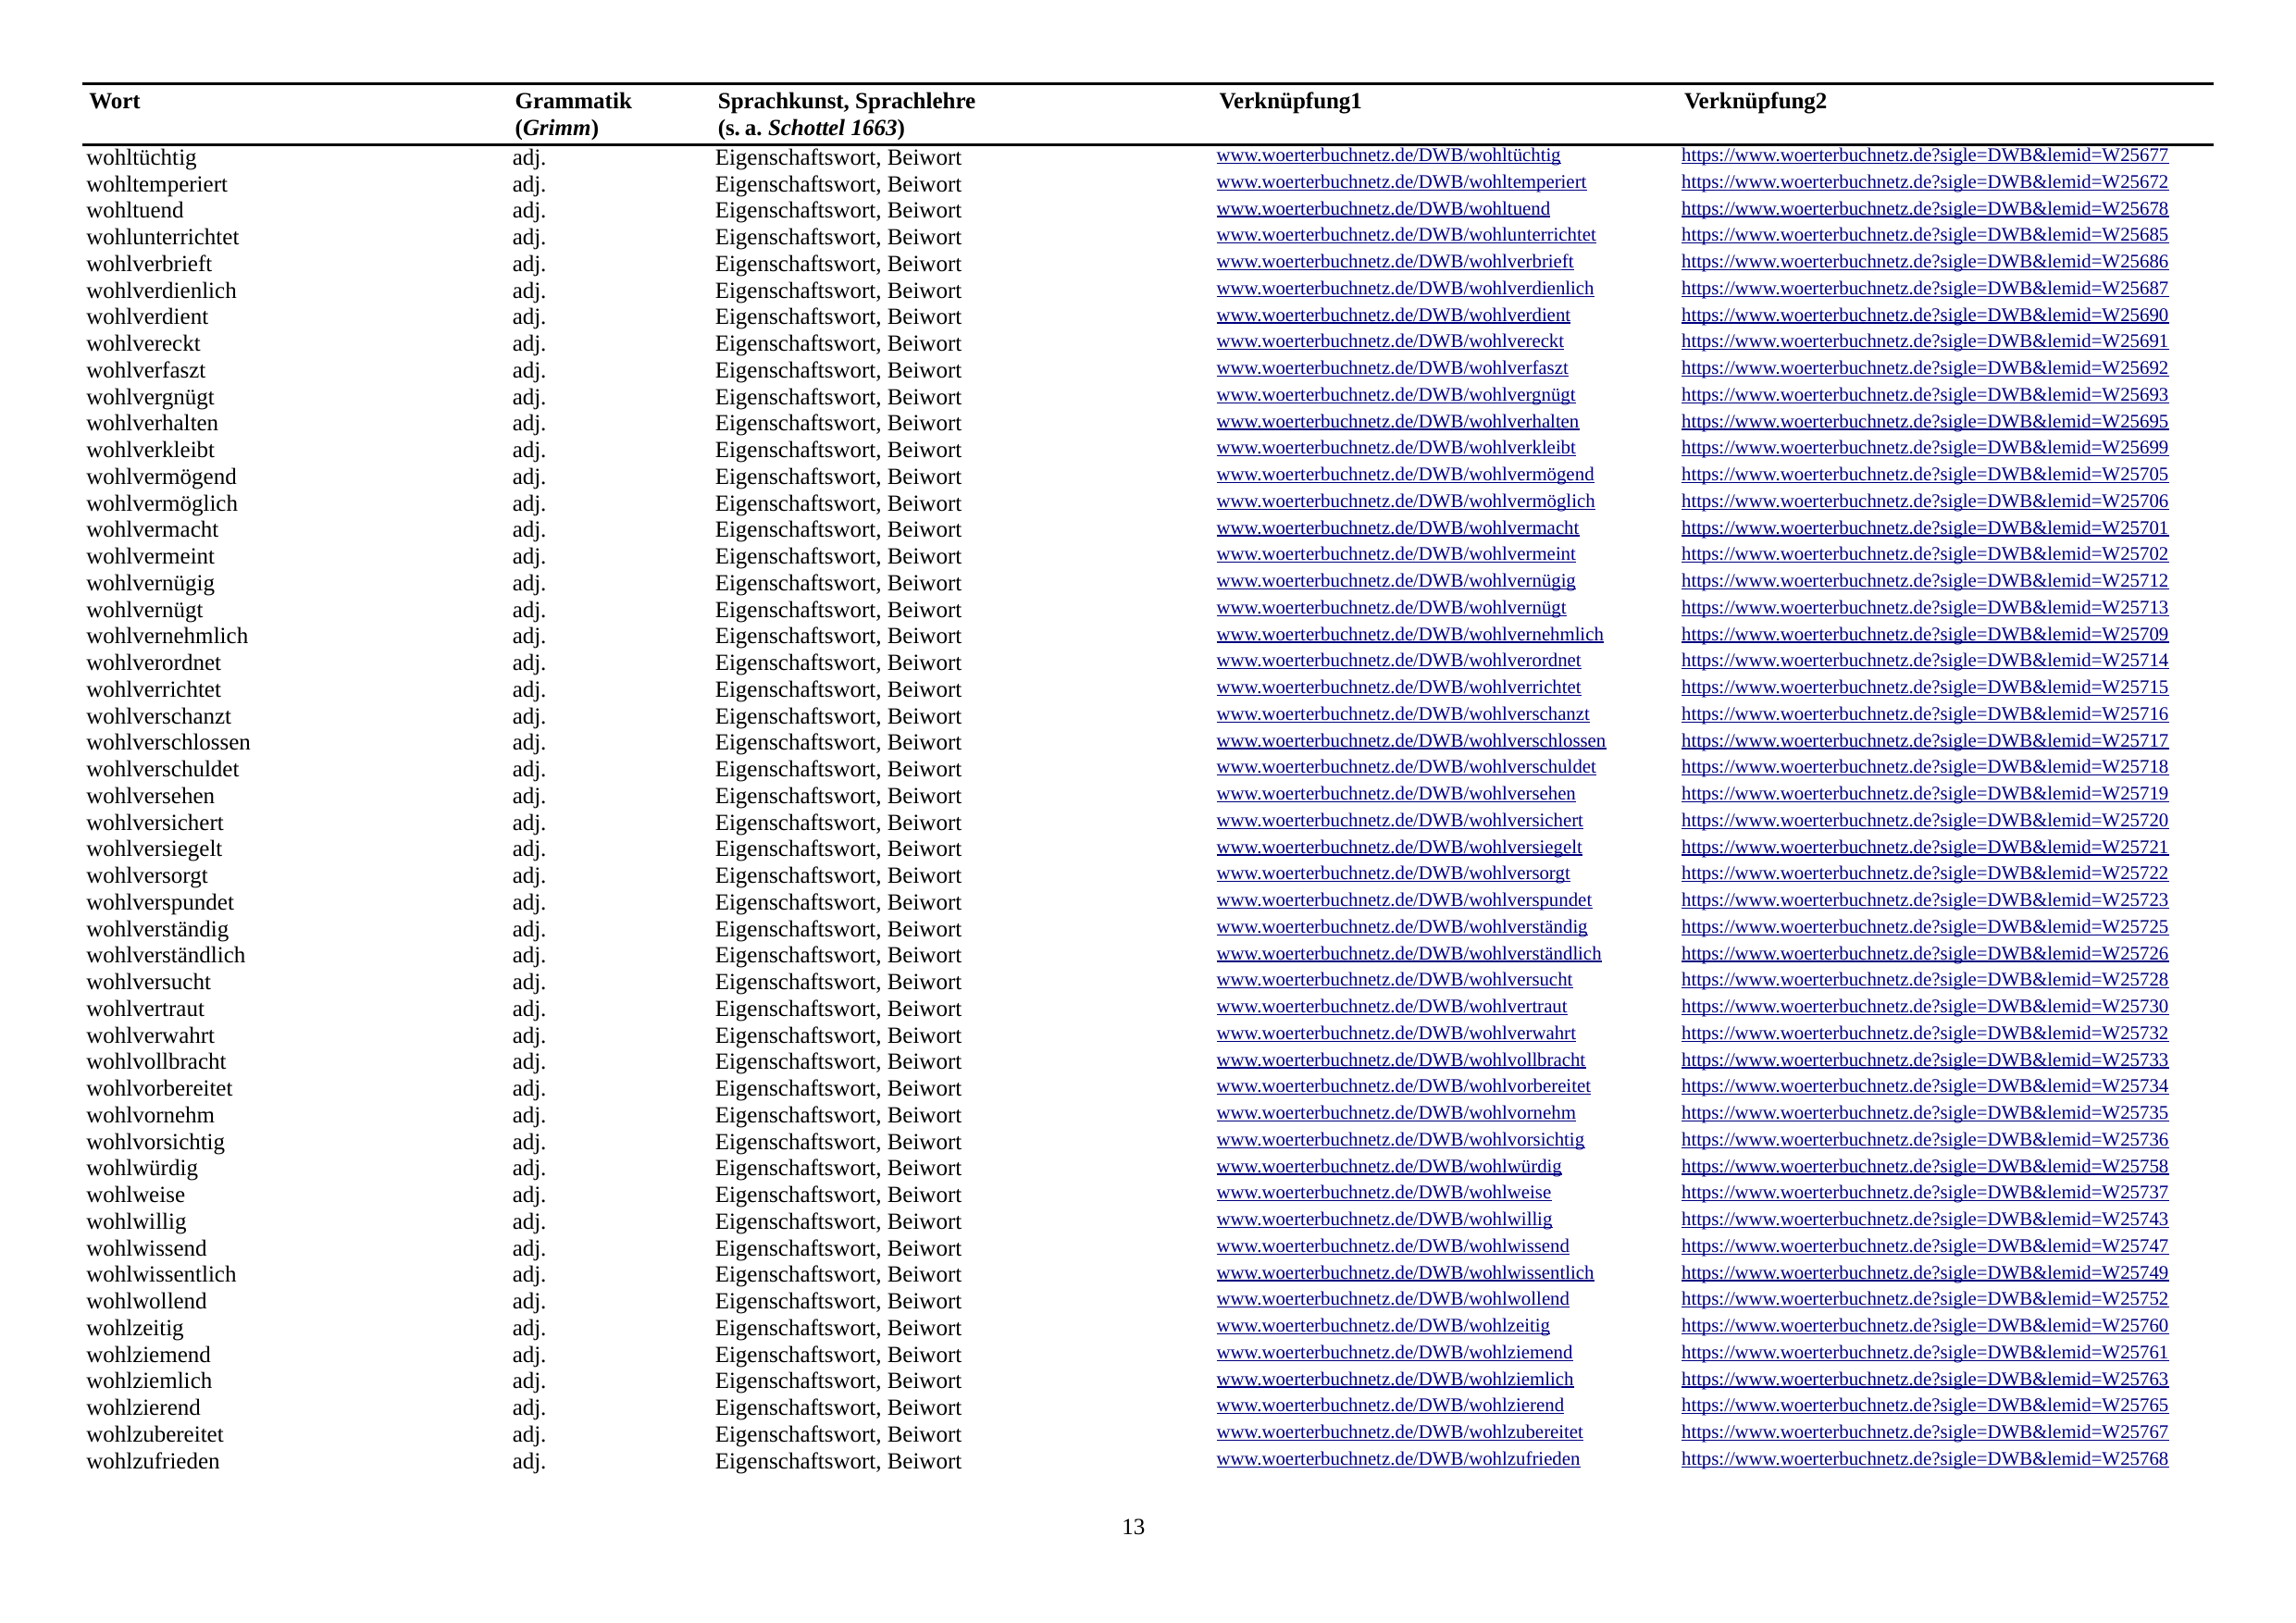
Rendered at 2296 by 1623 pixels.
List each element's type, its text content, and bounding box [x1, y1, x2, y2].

table_cell www.woerterbuchnetz.de/DWB/wohlvermeint [1212, 542, 1677, 569]
table_cell www.woerterbuchnetz.de/DWB/wohltemperiert [1212, 170, 1677, 196]
table_cell adj. [508, 304, 711, 329]
table_cell wohlverwahrt [82, 1022, 508, 1047]
table_cell Eigenschaftswort, Beiwort [711, 1155, 1212, 1181]
table_cell https://www.woerterbuchnetz.de?sigle=DWB&lemid=W25767 [1678, 1420, 2214, 1447]
table_cell Eigenschaftswort, Beiwort [711, 1234, 1212, 1260]
table_cell wohltuend [82, 197, 508, 223]
table_cell Eigenschaftswort, Beiwort [711, 463, 1212, 489]
table_cell https://www.woerterbuchnetz.de?sigle=DWB&lemid=W25735 [1678, 1101, 2214, 1128]
table_cell adj. [508, 942, 711, 968]
table_cell https://www.woerterbuchnetz.de?sigle=DWB&lemid=W25734 [1678, 1074, 2214, 1101]
table_cell www.woerterbuchnetz.de/DWB/wohlvermacht [1212, 516, 1677, 542]
table_cell www.woerterbuchnetz.de/DWB/wohlwillig [1212, 1208, 1677, 1234]
table_cell https://www.woerterbuchnetz.de?sigle=DWB&lemid=W25760 [1678, 1314, 2214, 1341]
table_cell www.woerterbuchnetz.de/DWB/wohlwissentlich [1212, 1261, 1677, 1287]
table_cell https://www.woerterbuchnetz.de?sigle=DWB&lemid=W25726 [1678, 942, 2214, 968]
table_cell wohlversiegelt [82, 836, 508, 861]
table_cell Eigenschaftswort, Beiwort [711, 995, 1212, 1022]
table_cell Eigenschaftswort, Beiwort [711, 1394, 1212, 1420]
table_cell www.woerterbuchnetz.de/DWB/wohlverwahrt [1212, 1022, 1677, 1047]
table_cell https://www.woerterbuchnetz.de?sigle=DWB&lemid=W25687 [1678, 277, 2214, 303]
table_header Grammatik (Grimm) [508, 85, 711, 143]
table_cell wohlverdient [82, 304, 508, 329]
table_cell adj. [508, 277, 711, 303]
table_cell www.woerterbuchnetz.de/DWB/wohlweise [1212, 1181, 1677, 1208]
table_cell www.woerterbuchnetz.de/DWB/wohlverdienlich [1212, 277, 1677, 303]
table_cell https://www.woerterbuchnetz.de?sigle=DWB&lemid=W25732 [1678, 1022, 2214, 1047]
table_cell wohlverständlich [82, 942, 508, 968]
table_cell wohlvorbereitet [82, 1074, 508, 1101]
table_cell Eigenschaftswort, Beiwort [711, 410, 1212, 436]
table_cell www.woerterbuchnetz.de/DWB/wohlziemend [1212, 1341, 1677, 1367]
table_cell wohlverhalten [82, 410, 508, 436]
table_cell adj. [508, 836, 711, 861]
table_cell adj. [508, 436, 711, 463]
table_cell https://www.woerterbuchnetz.de?sigle=DWB&lemid=W25737 [1678, 1181, 2214, 1208]
table_cell www.woerterbuchnetz.de/DWB/wohlversichert [1212, 809, 1677, 835]
table_cell Eigenschaftswort, Beiwort [711, 968, 1212, 995]
table_cell adj. [508, 223, 711, 250]
table_cell www.woerterbuchnetz.de/DWB/wohlvermögend [1212, 463, 1677, 489]
table_cell wohlvernügt [82, 596, 508, 622]
table_cell wohlziemlich [82, 1368, 508, 1394]
table_cell wohlvernügig [82, 569, 508, 596]
table_cell Eigenschaftswort, Beiwort [711, 649, 1212, 675]
table_cell https://www.woerterbuchnetz.de?sigle=DWB&lemid=W25695 [1678, 410, 2214, 436]
table_cell Eigenschaftswort, Beiwort [711, 1368, 1212, 1394]
table_cell adj. [508, 569, 711, 596]
table_cell www.woerterbuchnetz.de/DWB/wohlziemlich [1212, 1368, 1677, 1394]
table_cell wohlversorgt [82, 861, 508, 888]
table_cell adj. [508, 623, 711, 649]
table_header Sprachkunst, Sprachlehre (s. a. Schottel 1663) [711, 85, 1212, 143]
table_header Wort [82, 85, 508, 143]
table_cell www.woerterbuchnetz.de/DWB/wohlverrichtet [1212, 675, 1677, 702]
table_cell Eigenschaftswort, Beiwort [711, 250, 1212, 277]
table_cell www.woerterbuchnetz.de/DWB/wohlvertraut [1212, 995, 1677, 1022]
table_cell www.woerterbuchnetz.de/DWB/wohlverständlich [1212, 942, 1677, 968]
table_cell https://www.woerterbuchnetz.de?sigle=DWB&lemid=W25672 [1678, 170, 2214, 196]
table_cell adj. [508, 146, 711, 170]
table_cell wohlunterrichtet [82, 223, 508, 250]
table_cell www.woerterbuchnetz.de/DWB/wohlverschlossen [1212, 729, 1677, 755]
table_cell adj. [508, 356, 711, 383]
table_cell Eigenschaftswort, Beiwort [711, 861, 1212, 888]
table_cell Eigenschaftswort, Beiwort [711, 170, 1212, 196]
table_cell Eigenschaftswort, Beiwort [711, 1074, 1212, 1101]
table_cell adj. [508, 1341, 711, 1367]
table_cell Eigenschaftswort, Beiwort [711, 569, 1212, 596]
table_cell www.woerterbuchnetz.de/DWB/wohlvermöglich [1212, 489, 1677, 515]
table_cell adj. [508, 1314, 711, 1341]
table_cell Eigenschaftswort, Beiwort [711, 1048, 1212, 1074]
table_cell Eigenschaftswort, Beiwort [711, 836, 1212, 861]
table_cell www.woerterbuchnetz.de/DWB/wohlverspundet [1212, 888, 1677, 915]
table_cell www.woerterbuchnetz.de/DWB/wohlwürdig [1212, 1155, 1677, 1181]
table_cell Eigenschaftswort, Beiwort [711, 596, 1212, 622]
table_cell https://www.woerterbuchnetz.de?sigle=DWB&lemid=W25691 [1678, 329, 2214, 356]
table_cell https://www.woerterbuchnetz.de?sigle=DWB&lemid=W25705 [1678, 463, 2214, 489]
table_cell www.woerterbuchnetz.de/DWB/wohlverschuldet [1212, 755, 1677, 782]
table_cell Eigenschaftswort, Beiwort [711, 1208, 1212, 1234]
table_cell www.woerterbuchnetz.de/DWB/wohlversucht [1212, 968, 1677, 995]
table_cell https://www.woerterbuchnetz.de?sigle=DWB&lemid=W25692 [1678, 356, 2214, 383]
table_cell adj. [508, 1155, 711, 1181]
table_cell wohlzubereitet [82, 1420, 508, 1447]
table_cell wohlversucht [82, 968, 508, 995]
table_cell www.woerterbuchnetz.de/DWB/wohlverkleibt [1212, 436, 1677, 463]
table_cell adj. [508, 329, 711, 356]
table_cell https://www.woerterbuchnetz.de?sigle=DWB&lemid=W25678 [1678, 197, 2214, 223]
table_cell https://www.woerterbuchnetz.de?sigle=DWB&lemid=W25701 [1678, 516, 2214, 542]
table_cell adj. [508, 410, 711, 436]
table_cell Eigenschaftswort, Beiwort [711, 223, 1212, 250]
table_cell www.woerterbuchnetz.de/DWB/wohlwissend [1212, 1234, 1677, 1260]
table_cell wohlzufrieden [82, 1447, 508, 1473]
table_cell wohlvereckt [82, 329, 508, 356]
table_cell wohlwillig [82, 1208, 508, 1234]
table_cell adj. [508, 809, 711, 835]
table_cell adj. [508, 1181, 711, 1208]
table_cell Eigenschaftswort, Beiwort [711, 675, 1212, 702]
table_cell wohlverschlossen [82, 729, 508, 755]
table_cell adj. [508, 995, 711, 1022]
table_cell Eigenschaftswort, Beiwort [711, 623, 1212, 649]
table_cell adj. [508, 1420, 711, 1447]
table_cell www.woerterbuchnetz.de/DWB/wohlverordnet [1212, 649, 1677, 675]
table_cell www.woerterbuchnetz.de/DWB/wohlvollbracht [1212, 1048, 1677, 1074]
table_cell www.woerterbuchnetz.de/DWB/wohlverständig [1212, 915, 1677, 941]
table_cell wohlvermeint [82, 542, 508, 569]
table_cell wohlvornehm [82, 1101, 508, 1128]
table_cell www.woerterbuchnetz.de/DWB/wohlzeitig [1212, 1314, 1677, 1341]
table_cell wohltüchtig [82, 146, 508, 170]
table_cell https://www.woerterbuchnetz.de?sigle=DWB&lemid=W25747 [1678, 1234, 2214, 1260]
table_cell wohlverrichtet [82, 675, 508, 702]
table_cell https://www.woerterbuchnetz.de?sigle=DWB&lemid=W25712 [1678, 569, 2214, 596]
table_cell wohlverschanzt [82, 702, 508, 728]
table_cell www.woerterbuchnetz.de/DWB/wohlversehen [1212, 782, 1677, 809]
table_cell wohlvorsichtig [82, 1128, 508, 1154]
table_cell adj. [508, 755, 711, 782]
table_cell Eigenschaftswort, Beiwort [711, 729, 1212, 755]
table_cell Eigenschaftswort, Beiwort [711, 1022, 1212, 1047]
table_cell https://www.woerterbuchnetz.de?sigle=DWB&lemid=W25728 [1678, 968, 2214, 995]
table_cell adj. [508, 463, 711, 489]
table_cell www.woerterbuchnetz.de/DWB/wohlversiegelt [1212, 836, 1677, 861]
table_cell www.woerterbuchnetz.de/DWB/wohlverfaszt [1212, 356, 1677, 383]
table_cell www.woerterbuchnetz.de/DWB/wohlvergnügt [1212, 383, 1677, 409]
table_header Verknüpfung2 [1678, 85, 2214, 143]
table_cell Eigenschaftswort, Beiwort [711, 809, 1212, 835]
table_cell Eigenschaftswort, Beiwort [711, 304, 1212, 329]
table_cell https://www.woerterbuchnetz.de?sigle=DWB&lemid=W25717 [1678, 729, 2214, 755]
table_cell Eigenschaftswort, Beiwort [711, 1261, 1212, 1287]
table_cell Eigenschaftswort, Beiwort [711, 1101, 1212, 1128]
table_cell adj. [508, 542, 711, 569]
table_cell https://www.woerterbuchnetz.de?sigle=DWB&lemid=W25736 [1678, 1128, 2214, 1154]
table_cell adj. [508, 1287, 711, 1314]
table_cell https://www.woerterbuchnetz.de?sigle=DWB&lemid=W25702 [1678, 542, 2214, 569]
table_cell www.woerterbuchnetz.de/DWB/wohlzierend [1212, 1394, 1677, 1420]
table_cell https://www.woerterbuchnetz.de?sigle=DWB&lemid=W25765 [1678, 1394, 2214, 1420]
table_cell Eigenschaftswort, Beiwort [711, 1287, 1212, 1314]
table_cell www.woerterbuchnetz.de/DWB/wohlzubereitet [1212, 1420, 1677, 1447]
table_cell https://www.woerterbuchnetz.de?sigle=DWB&lemid=W25730 [1678, 995, 2214, 1022]
table_cell www.woerterbuchnetz.de/DWB/wohlvornehm [1212, 1101, 1677, 1128]
table_cell wohlwissentlich [82, 1261, 508, 1287]
table_cell wohlverständig [82, 915, 508, 941]
table_cell www.woerterbuchnetz.de/DWB/wohlverschanzt [1212, 702, 1677, 728]
table_cell adj. [508, 1048, 711, 1074]
table_cell adj. [508, 1074, 711, 1101]
table_cell wohlverkleibt [82, 436, 508, 463]
table_cell www.woerterbuchnetz.de/DWB/wohlvorbereitet [1212, 1074, 1677, 1101]
table_cell wohlverfaszt [82, 356, 508, 383]
table_cell Eigenschaftswort, Beiwort [711, 329, 1212, 356]
table_cell adj. [508, 1234, 711, 1260]
table_cell Eigenschaftswort, Beiwort [711, 1181, 1212, 1208]
table_cell Eigenschaftswort, Beiwort [711, 489, 1212, 515]
table_cell wohlverspundet [82, 888, 508, 915]
table_cell Eigenschaftswort, Beiwort [711, 1447, 1212, 1473]
table_header Verknüpfung1 [1212, 85, 1677, 143]
table_cell adj. [508, 516, 711, 542]
table_cell https://www.woerterbuchnetz.de?sigle=DWB&lemid=W25722 [1678, 861, 2214, 888]
table_cell adj. [508, 250, 711, 277]
table_cell adj. [508, 383, 711, 409]
table_cell Eigenschaftswort, Beiwort [711, 516, 1212, 542]
table_cell www.woerterbuchnetz.de/DWB/wohlvereckt [1212, 329, 1677, 356]
table_cell wohltemperiert [82, 170, 508, 196]
table_cell wohlzeitig [82, 1314, 508, 1341]
table_cell adj. [508, 649, 711, 675]
table_cell adj. [508, 1208, 711, 1234]
table_cell adj. [508, 596, 711, 622]
table_cell Eigenschaftswort, Beiwort [711, 782, 1212, 809]
table_cell adj. [508, 197, 711, 223]
table_cell https://www.woerterbuchnetz.de?sigle=DWB&lemid=W25758 [1678, 1155, 2214, 1181]
table_cell adj. [508, 968, 711, 995]
table_cell adj. [508, 675, 711, 702]
table_cell Eigenschaftswort, Beiwort [711, 888, 1212, 915]
table_cell adj. [508, 1447, 711, 1473]
table_cell https://www.woerterbuchnetz.de?sigle=DWB&lemid=W25685 [1678, 223, 2214, 250]
table_cell https://www.woerterbuchnetz.de?sigle=DWB&lemid=W25768 [1678, 1447, 2214, 1473]
table_cell https://www.woerterbuchnetz.de?sigle=DWB&lemid=W25719 [1678, 782, 2214, 809]
table_cell https://www.woerterbuchnetz.de?sigle=DWB&lemid=W25699 [1678, 436, 2214, 463]
table_cell adj. [508, 888, 711, 915]
table_cell www.woerterbuchnetz.de/DWB/wohlverdient [1212, 304, 1677, 329]
table_cell https://www.woerterbuchnetz.de?sigle=DWB&lemid=W25713 [1678, 596, 2214, 622]
table_cell Eigenschaftswort, Beiwort [711, 277, 1212, 303]
table_cell adj. [508, 782, 711, 809]
table_cell www.woerterbuchnetz.de/DWB/wohlversorgt [1212, 861, 1677, 888]
table_cell wohlvernehmlich [82, 623, 508, 649]
table_cell Eigenschaftswort, Beiwort [711, 1341, 1212, 1367]
table_cell wohlvergnügt [82, 383, 508, 409]
table_cell wohlverdienlich [82, 277, 508, 303]
table_cell https://www.woerterbuchnetz.de?sigle=DWB&lemid=W25715 [1678, 675, 2214, 702]
table_cell adj. [508, 1101, 711, 1128]
table_cell www.woerterbuchnetz.de/DWB/wohlvernügig [1212, 569, 1677, 596]
table_cell www.woerterbuchnetz.de/DWB/wohlverbrieft [1212, 250, 1677, 277]
table_cell Eigenschaftswort, Beiwort [711, 942, 1212, 968]
table_cell adj. [508, 489, 711, 515]
table_cell https://www.woerterbuchnetz.de?sigle=DWB&lemid=W25686 [1678, 250, 2214, 277]
table_cell wohlverschuldet [82, 755, 508, 782]
table_cell adj. [508, 1128, 711, 1154]
table_cell adj. [508, 729, 711, 755]
table_cell wohlvollbracht [82, 1048, 508, 1074]
table_cell Eigenschaftswort, Beiwort [711, 383, 1212, 409]
table_cell Eigenschaftswort, Beiwort [711, 436, 1212, 463]
table_cell https://www.woerterbuchnetz.de?sigle=DWB&lemid=W25743 [1678, 1208, 2214, 1234]
table_cell https://www.woerterbuchnetz.de?sigle=DWB&lemid=W25723 [1678, 888, 2214, 915]
table_cell wohlverordnet [82, 649, 508, 675]
table_cell wohlweise [82, 1181, 508, 1208]
table_cell Eigenschaftswort, Beiwort [711, 542, 1212, 569]
table_cell https://www.woerterbuchnetz.de?sigle=DWB&lemid=W25720 [1678, 809, 2214, 835]
table_cell adj. [508, 1022, 711, 1047]
table_cell wohlvertraut [82, 995, 508, 1022]
table_cell wohlvermöglich [82, 489, 508, 515]
table_cell adj. [508, 1261, 711, 1287]
table_cell wohlvermacht [82, 516, 508, 542]
table_cell https://www.woerterbuchnetz.de?sigle=DWB&lemid=W25677 [1678, 146, 2214, 170]
table_cell wohlversichert [82, 809, 508, 835]
table_cell www.woerterbuchnetz.de/DWB/wohlvernügt [1212, 596, 1677, 622]
table_cell Eigenschaftswort, Beiwort [711, 702, 1212, 728]
table_cell wohlwollend [82, 1287, 508, 1314]
table_cell https://www.woerterbuchnetz.de?sigle=DWB&lemid=W25714 [1678, 649, 2214, 675]
table_cell Eigenschaftswort, Beiwort [711, 755, 1212, 782]
table_cell https://www.woerterbuchnetz.de?sigle=DWB&lemid=W25706 [1678, 489, 2214, 515]
table_cell https://www.woerterbuchnetz.de?sigle=DWB&lemid=W25709 [1678, 623, 2214, 649]
table_cell adj. [508, 861, 711, 888]
table_cell www.woerterbuchnetz.de/DWB/wohlverhalten [1212, 410, 1677, 436]
table_cell https://www.woerterbuchnetz.de?sigle=DWB&lemid=W25749 [1678, 1261, 2214, 1287]
table_cell Eigenschaftswort, Beiwort [711, 356, 1212, 383]
table_cell adj. [508, 170, 711, 196]
table_cell wohlverbrieft [82, 250, 508, 277]
table_cell wohlwissend [82, 1234, 508, 1260]
table_cell https://www.woerterbuchnetz.de?sigle=DWB&lemid=W25761 [1678, 1341, 2214, 1367]
table_cell https://www.woerterbuchnetz.de?sigle=DWB&lemid=W25733 [1678, 1048, 2214, 1074]
table_cell wohlzierend [82, 1394, 508, 1420]
table_cell wohlversehen [82, 782, 508, 809]
table_cell https://www.woerterbuchnetz.de?sigle=DWB&lemid=W25716 [1678, 702, 2214, 728]
table_cell Eigenschaftswort, Beiwort [711, 1128, 1212, 1154]
table_cell www.woerterbuchnetz.de/DWB/wohlzufrieden [1212, 1447, 1677, 1473]
table_cell https://www.woerterbuchnetz.de?sigle=DWB&lemid=W25718 [1678, 755, 2214, 782]
table_cell adj. [508, 1368, 711, 1394]
table_cell adj. [508, 1394, 711, 1420]
table_cell www.woerterbuchnetz.de/DWB/wohlvorsichtig [1212, 1128, 1677, 1154]
table_cell https://www.woerterbuchnetz.de?sigle=DWB&lemid=W25721 [1678, 836, 2214, 861]
table_cell Eigenschaftswort, Beiwort [711, 146, 1212, 170]
table_cell wohlziemend [82, 1341, 508, 1367]
table_cell www.woerterbuchnetz.de/DWB/wohltüchtig [1212, 146, 1677, 170]
table_cell Eigenschaftswort, Beiwort [711, 915, 1212, 941]
table_cell https://www.woerterbuchnetz.de?sigle=DWB&lemid=W25752 [1678, 1287, 2214, 1314]
table_cell Eigenschaftswort, Beiwort [711, 197, 1212, 223]
table_cell Eigenschaftswort, Beiwort [711, 1314, 1212, 1341]
table_cell Eigenschaftswort, Beiwort [711, 1420, 1212, 1447]
table_cell www.woerterbuchnetz.de/DWB/wohlunterrichtet [1212, 223, 1677, 250]
table_cell https://www.woerterbuchnetz.de?sigle=DWB&lemid=W25763 [1678, 1368, 2214, 1394]
table_cell https://www.woerterbuchnetz.de?sigle=DWB&lemid=W25725 [1678, 915, 2214, 941]
table_cell wohlwürdig [82, 1155, 508, 1181]
table_cell www.woerterbuchnetz.de/DWB/wohlvernehmlich [1212, 623, 1677, 649]
table_cell https://www.woerterbuchnetz.de?sigle=DWB&lemid=W25690 [1678, 304, 2214, 329]
table_cell https://www.woerterbuchnetz.de?sigle=DWB&lemid=W25693 [1678, 383, 2214, 409]
table_cell www.woerterbuchnetz.de/DWB/wohltuend [1212, 197, 1677, 223]
table_cell adj. [508, 702, 711, 728]
table_cell adj. [508, 915, 711, 941]
table_cell wohlvermögend [82, 463, 508, 489]
table_cell www.woerterbuchnetz.de/DWB/wohlwollend [1212, 1287, 1677, 1314]
